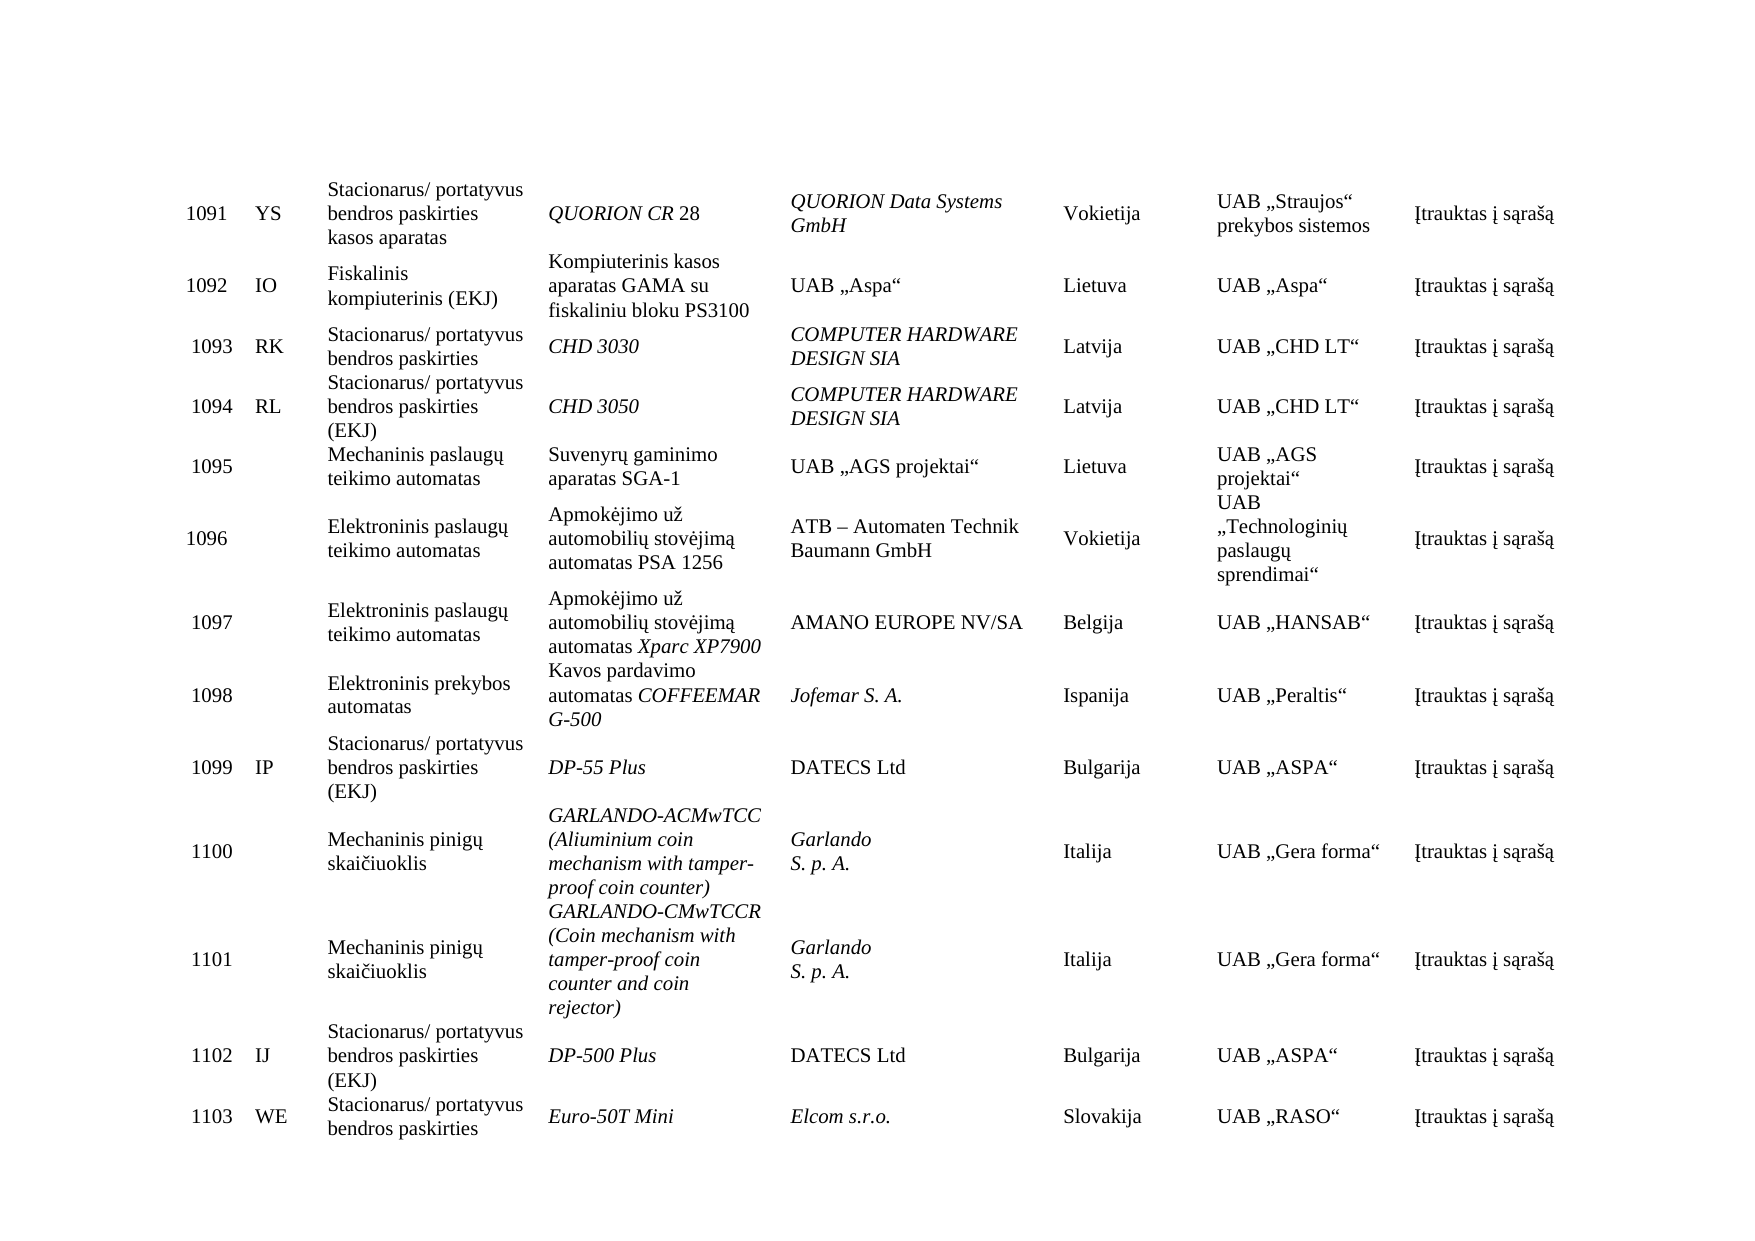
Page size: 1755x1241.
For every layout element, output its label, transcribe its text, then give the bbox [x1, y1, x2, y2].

table_cell 1097 [115, 586, 244, 658]
table_cell Mechaninis pinigų skaičiuoklis [316, 899, 537, 1019]
table_cell 1101 [115, 899, 244, 1019]
table_cell Italija [1052, 899, 1206, 1019]
table_cell Lietuva [1052, 442, 1206, 490]
table_cell Vokietija [1052, 490, 1206, 586]
table_cell [244, 490, 316, 586]
table_cell DP-500 Plus [537, 1019, 779, 1092]
table_cell Apmokėjimo už automobilių stovėjimą automatas Xparc XP7900 [537, 586, 779, 658]
table_cell UAB „AGS projektai“ [779, 442, 1052, 490]
table_cell QUORION CR 28 [537, 177, 779, 249]
table_cell Kavos pardavimo automatas COFFEEMAR G-500 [537, 659, 779, 731]
table_cell Įtrauktas į sąrašą [1403, 731, 1709, 803]
table_cell Mechaninis paslaugų teikimo automatas [316, 442, 537, 490]
table_cell UAB „AGS projektai“ [1206, 442, 1403, 490]
table_cell 1096 [115, 490, 244, 586]
table_cell Įtrauktas į sąrašą [1403, 803, 1709, 899]
table_cell 1094 [115, 370, 244, 442]
table_cell UAB „CHD LT“ [1206, 370, 1403, 442]
table_cell DATECS Ltd [779, 731, 1052, 803]
table_cell 1095 [115, 442, 244, 490]
table_cell Elektroninis prekybos automatas [316, 659, 537, 731]
table_cell UAB „CHD LT“ [1206, 322, 1403, 370]
table_cell 1099 [115, 731, 244, 803]
table_cell UAB „Aspa“ [1206, 249, 1403, 322]
table_cell Elcom s.r.o. [779, 1092, 1052, 1140]
table_cell RL [244, 370, 316, 442]
table_cell IJ [244, 1019, 316, 1092]
table_cell CHD 3030 [537, 322, 779, 370]
table_cell Latvija [1052, 322, 1206, 370]
table_cell Stacionarus/ portatyvus bendros paskirties [316, 322, 537, 370]
table_cell UAB „Peraltis“ [1206, 659, 1403, 731]
table_cell Stacionarus/ portatyvus bendros paskirties kasos aparatas [316, 177, 537, 249]
table_cell Įtrauktas į sąrašą [1403, 1019, 1709, 1092]
table_cell Lietuva [1052, 249, 1206, 322]
table_cell Įtrauktas į sąrašą [1403, 442, 1709, 490]
table_cell Euro-50T Mini [537, 1092, 779, 1140]
table_cell 1098 [115, 659, 244, 731]
table_cell Belgija [1052, 586, 1206, 658]
table_cell [244, 659, 316, 731]
table_cell 1092 [115, 249, 244, 322]
table_cell Įtrauktas į sąrašą [1403, 177, 1709, 249]
table_cell Latvija [1052, 370, 1206, 442]
table_cell DP-55 Plus [537, 731, 779, 803]
table_cell UAB „ASPA“ [1206, 1019, 1403, 1092]
table_cell Jofemar S. A. [779, 659, 1052, 731]
table_cell Garlando S. p. A. [779, 803, 1052, 899]
table_cell Garlando S. p. A. [779, 899, 1052, 1019]
table_cell ATB – Automaten Technik Baumann GmbH [779, 490, 1052, 586]
table_cell UAB „Gera forma“ [1206, 899, 1403, 1019]
table_cell Bulgarija [1052, 1019, 1206, 1092]
table_cell GARLANDO-CMwTCCR (Coin mechanism with tamper-proof coin counter and coin rejector) [537, 899, 779, 1019]
table_cell Stacionarus/ portatyvus bendros paskirties (EKJ) [316, 1019, 537, 1092]
table_cell Vokietija [1052, 177, 1206, 249]
table_cell Įtrauktas į sąrašą [1403, 899, 1709, 1019]
table_cell Fiskalinis kompiuterinis (EKJ) [316, 249, 537, 322]
table_cell Ispanija [1052, 659, 1206, 731]
table_cell AMANO EUROPE NV/SA [779, 586, 1052, 658]
table_cell Įtrauktas į sąrašą [1403, 370, 1709, 442]
table_cell RK [244, 322, 316, 370]
table_cell COMPUTER HARDWARE DESIGN SIA [779, 370, 1052, 442]
table_cell CHD 3050 [537, 370, 779, 442]
table_cell IP [244, 731, 316, 803]
table_cell 1100 [115, 803, 244, 899]
table_cell 1091 [115, 177, 244, 249]
table_cell UAB „Technologinių paslaugų sprendimai“ [1206, 490, 1403, 586]
table_cell Stacionarus/ portatyvus bendros paskirties (EKJ) [316, 370, 537, 442]
table_cell Mechaninis pinigų skaičiuoklis [316, 803, 537, 899]
table_cell Įtrauktas į sąrašą [1403, 586, 1709, 658]
table_cell UAB „Aspa“ [779, 249, 1052, 322]
table_cell Suvenyrų gaminimo aparatas SGA-1 [537, 442, 779, 490]
table_cell Slovakija [1052, 1092, 1206, 1140]
table_cell Apmokėjimo už automobilių stovėjimą automatas PSA 1256 [537, 490, 779, 586]
table_cell Įtrauktas į sąrašą [1403, 322, 1709, 370]
table_cell 1103 [115, 1092, 244, 1140]
table_cell Elektroninis paslaugų teikimo automatas [316, 586, 537, 658]
table_cell [244, 899, 316, 1019]
table_cell UAB „Straujos“ prekybos sistemos [1206, 177, 1403, 249]
table_cell Įtrauktas į sąrašą [1403, 249, 1709, 322]
table_cell 1093 [115, 322, 244, 370]
table_cell [244, 586, 316, 658]
table_cell Elektroninis paslaugų teikimo automatas [316, 490, 537, 586]
table_cell Stacionarus/ portatyvus bendros paskirties (EKJ) [316, 731, 537, 803]
table_cell [244, 442, 316, 490]
table_cell DATECS Ltd [779, 1019, 1052, 1092]
table_cell Bulgarija [1052, 731, 1206, 803]
table_cell WE [244, 1092, 316, 1140]
table_cell YS [244, 177, 316, 249]
table_cell Kompiuterinis kasos aparatas GAMA su fiskaliniu bloku PS3100 [537, 249, 779, 322]
table_cell UAB „ASPA“ [1206, 731, 1403, 803]
table_cell Įtrauktas į sąrašą [1403, 1092, 1709, 1140]
table_cell Stacionarus/ portatyvus bendros paskirties [316, 1092, 537, 1140]
table_cell IO [244, 249, 316, 322]
table_cell QUORION Data Systems GmbH [779, 177, 1052, 249]
table_cell UAB „RASO“ [1206, 1092, 1403, 1140]
table_cell UAB „HANSAB“ [1206, 586, 1403, 658]
table_cell GARLANDO-ACMwTCC (Aliuminium coin mechanism with tamper-proof coin counter) [537, 803, 779, 899]
table_cell Įtrauktas į sąrašą [1403, 490, 1709, 586]
table_cell UAB „Gera forma“ [1206, 803, 1403, 899]
table_cell 1102 [115, 1019, 244, 1092]
table_cell COMPUTER HARDWARE DESIGN SIA [779, 322, 1052, 370]
table_cell Italija [1052, 803, 1206, 899]
table_cell Įtrauktas į sąrašą [1403, 659, 1709, 731]
table_cell [244, 803, 316, 899]
